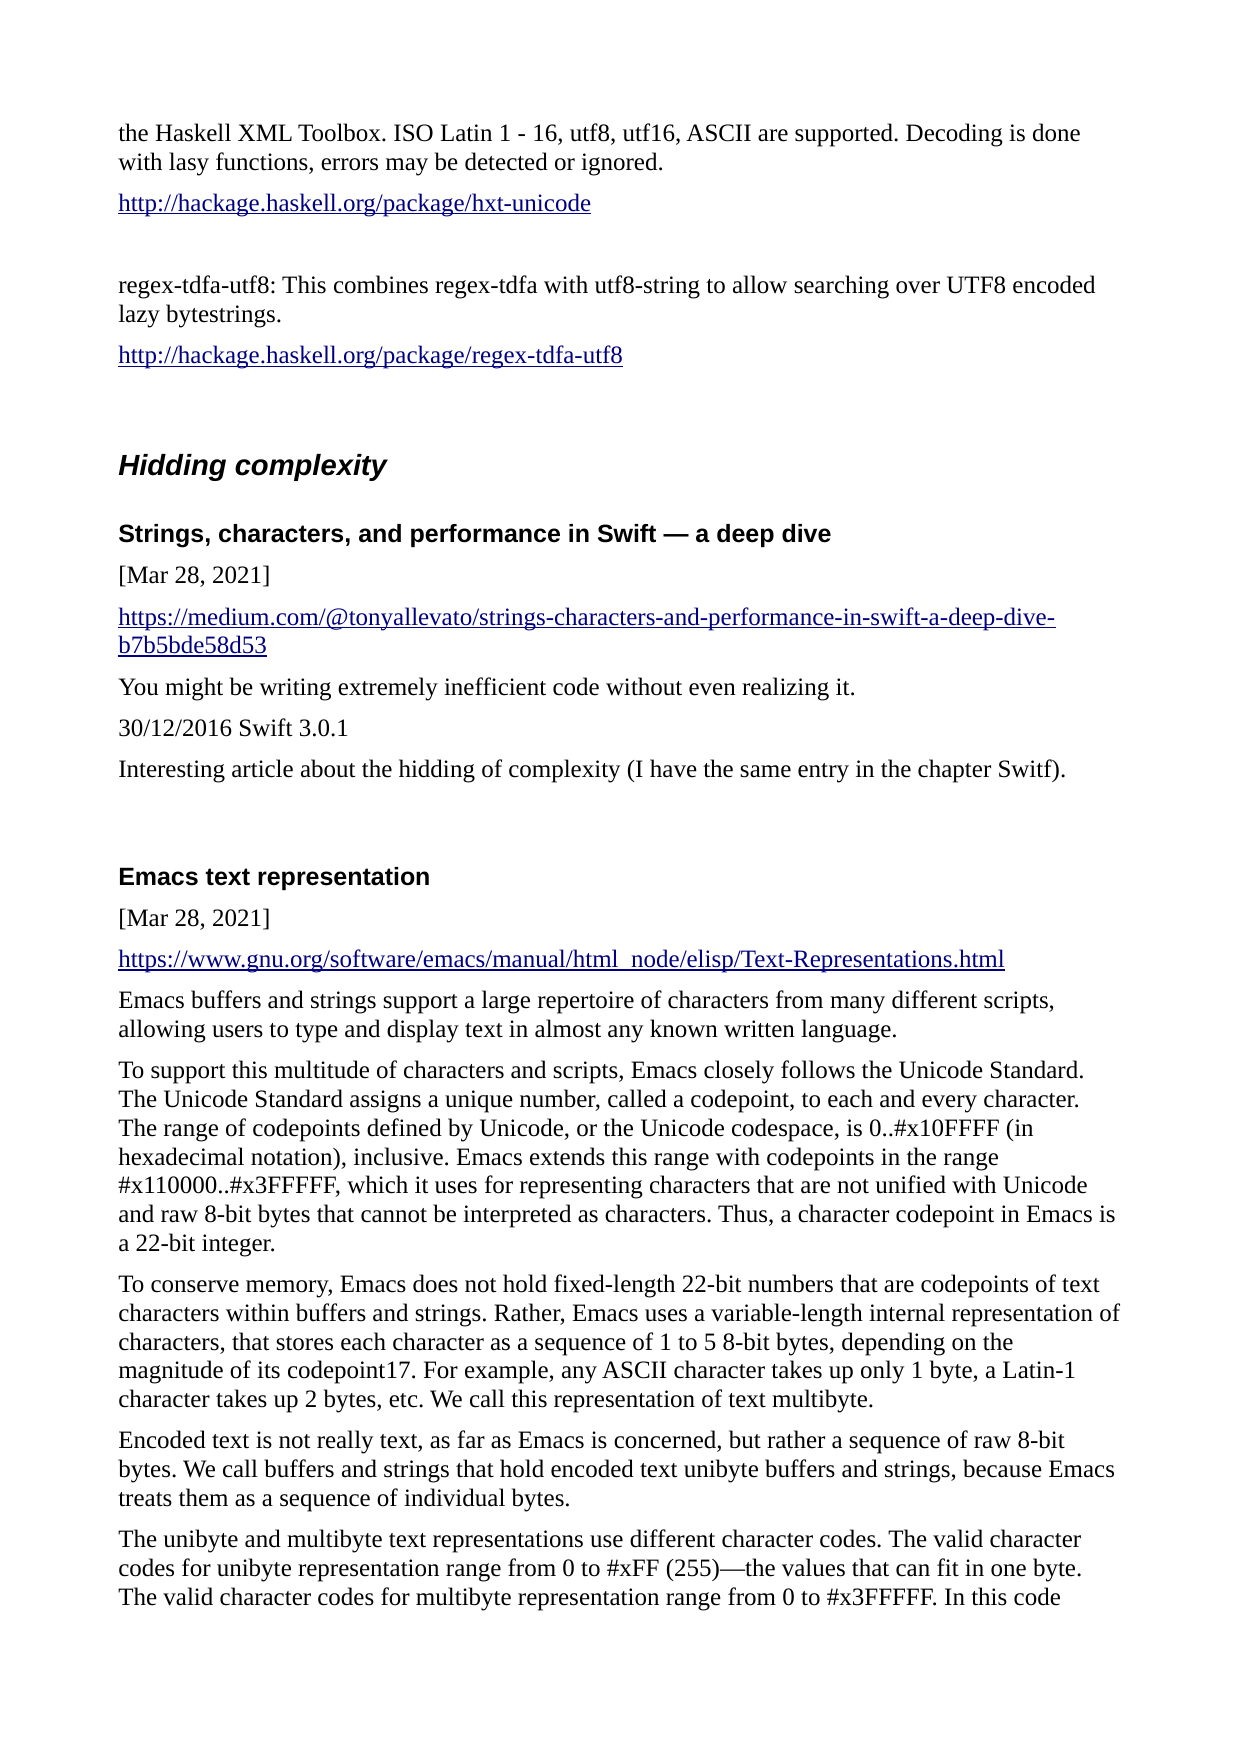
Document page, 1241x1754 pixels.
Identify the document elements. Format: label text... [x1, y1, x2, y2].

text the Haskell XML Toolbox. ISO Latin 1 - 16, utf8, utf16, ASCII are supported. Decoding is done with lasy functions, errors may be detected or ignored. [118, 118, 1122, 176]
text regex-tdfa-utf8: This combines regex-tdfa with utf8-string to allow searching over UTF8 encoded lazy bytestrings. [118, 271, 1122, 328]
text https://www.gnu.org/software/emacs/manual/html_node/elisp/Text-Representations.html [118, 944, 1122, 973]
text http://hackage.haskell.org/package/hxt-unicode [118, 188, 1122, 217]
text To conserve memory, Emacs does not hold fixed-length 22-bit numbers that are codepoints of text characters within buffers and strings. Rather, Emacs uses a variable-length internal representation of characters, that stores each character as a sequence of 1 to 5 8-bit bytes, depending on the magnitude of its codepoint17. For example, any ASCII character takes up only 1 byte, a Latin-1 character takes up 2 bytes, etc. We call this representation of text multibyte. [118, 1269, 1122, 1413]
text 30/12/2016 Swift 3.0.1 [118, 713, 1122, 742]
text Interesting article about the hidding of complexity (I have the same entry in the chapter Switf). [118, 754, 1122, 783]
subtitle Strings, characters, and performance in Swift — a deep dive [118, 519, 1122, 548]
text https://medium.com/@tonyallevato/strings-characters-and-performance-in-swift-a-deep-dive-b7b5bde58d53 [118, 602, 1122, 659]
text Emacs buffers and strings support a large repertoire of characters from many different scripts, allowing users to type and display text in almost any known written language. [118, 985, 1122, 1043]
text You might be writing extremely inefficient code without even realizing it. [118, 672, 1122, 700]
text [Mar 28, 2021] [118, 560, 1122, 589]
text The unibyte and multibyte text representations use different character codes. The valid character codes for unibyte representation range from 0 to #xFF (255)—the values that can fit in one byte. The valid character codes for multibyte representation range from 0 to #x3FFFFF. In this code [118, 1524, 1122, 1610]
text Encoded text is not really text, as far as Emacs is concerned, but rather a sequence of raw 8-bit bytes. We call buffers and strings that hold encoded text unibyte buffers and strings, because Emacs treats them as a sequence of individual bytes. [118, 1425, 1122, 1512]
text [Mar 28, 2021] [118, 903, 1122, 932]
subtitle Hidding complexity [118, 448, 1122, 482]
subtitle Emacs text representation [118, 862, 1122, 890]
text To support this multitude of characters and scripts, Emacs closely follows the Unicode Standard. The Unicode Standard assigns a unique number, called a codepoint, to each and every character. The range of codepoints defined by Unicode, or the Unicode codespace, is 0..#x10FFFF (in hexadecimal notation), inclusive. Emacs extends this range with codepoints in the range #x110000..#x3FFFFF, which it uses for representing characters that are not unified with Unicode and raw 8-bit bytes that cannot be interpreted as characters. Thus, a character codepoint in Emacs is a 22-bit integer. [118, 1055, 1122, 1257]
text http://hackage.haskell.org/package/regex-tdfa-utf8 [118, 341, 1122, 369]
